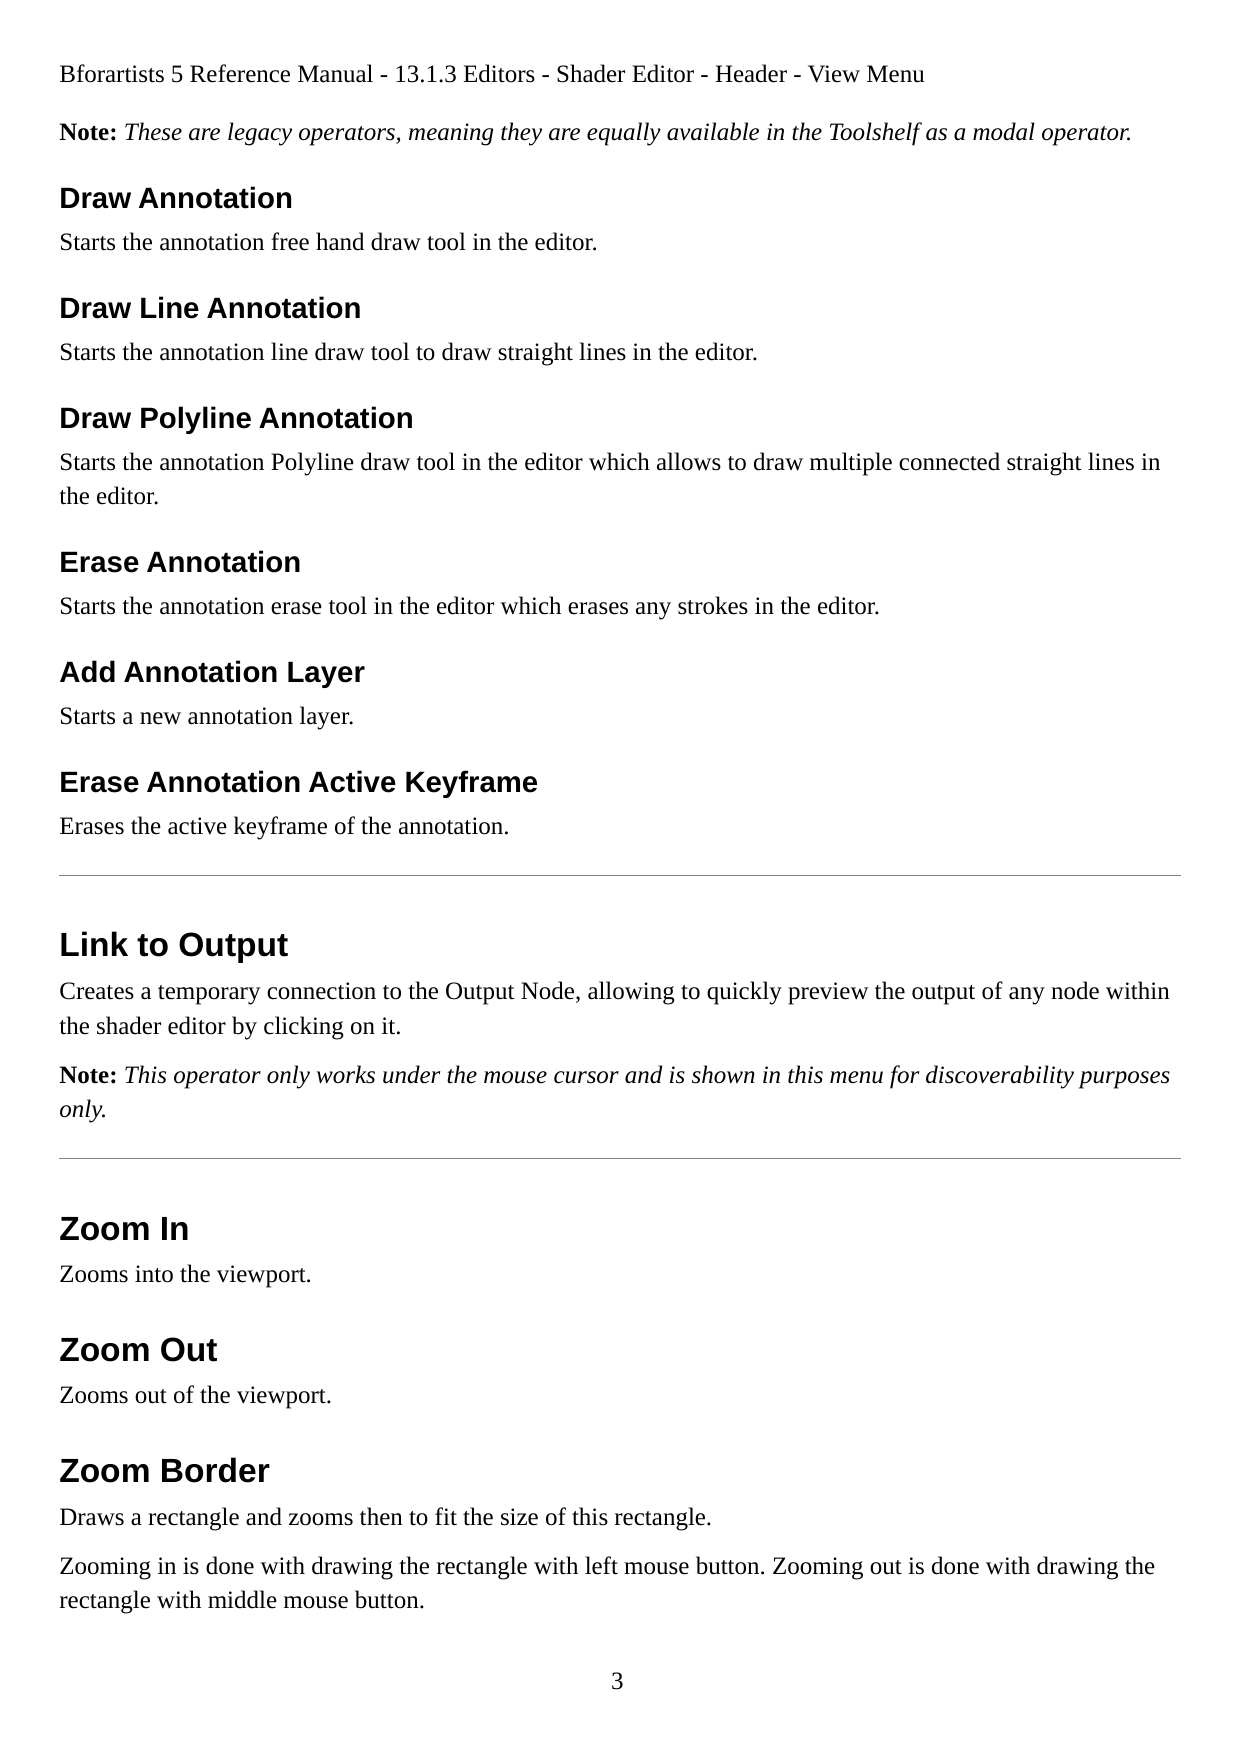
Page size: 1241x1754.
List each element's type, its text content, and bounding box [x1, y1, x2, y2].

subtitle Zoom In [59, 1208, 1181, 1247]
text Zooms out of the viewport. [59, 1381, 1181, 1409]
text Erases the active keyframe of the annotation. [59, 811, 1181, 840]
text Draws a rectangle and zooms then to fit the size of this rectangle. [59, 1502, 1181, 1530]
subtitle Draw Polyline Annotation [59, 401, 1181, 434]
subtitle Zoom Border [59, 1451, 1181, 1489]
text Starts the annotation line draw tool to draw straight lines in the editor. [59, 337, 1181, 366]
text Starts a new annotation layer. [59, 701, 1181, 730]
text Note: These are legacy operators, meaning they are equally available in the Toolshelf as a modal operator. [59, 117, 1181, 146]
subtitle Erase Annotation Active Keyframe [59, 765, 1181, 799]
text Starts the annotation erase tool in the editor which erases any strokes in the editor. [59, 591, 1181, 620]
text Zooms into the viewport. [59, 1259, 1181, 1288]
text Note: This operator only works under the mouse cursor and is shown in this menu for discoverability purposes only. [59, 1060, 1181, 1123]
text Starts the annotation Polyline draw tool in the editor which allows to draw multiple connected straight lines in the editor. [59, 447, 1181, 510]
subtitle Draw Line Annotation [59, 291, 1181, 324]
subtitle Zoom Out [59, 1329, 1181, 1368]
text Starts the annotation free hand draw tool in the editor. [59, 227, 1181, 256]
subtitle Add Annotation Layer [59, 655, 1181, 689]
text Zooming in is done with drawing the rectangle with left mouse button. Zooming out is done with drawing the rectangle with middle mouse button. [59, 1551, 1181, 1614]
subtitle Erase Annotation [59, 545, 1181, 579]
text Creates a temporary connection to the Output Node, allowing to quickly preview the output of any node within the shader editor by clicking on it. [59, 976, 1181, 1039]
subtitle Link to Output [59, 925, 1181, 964]
subtitle Draw Annotation [59, 181, 1181, 215]
